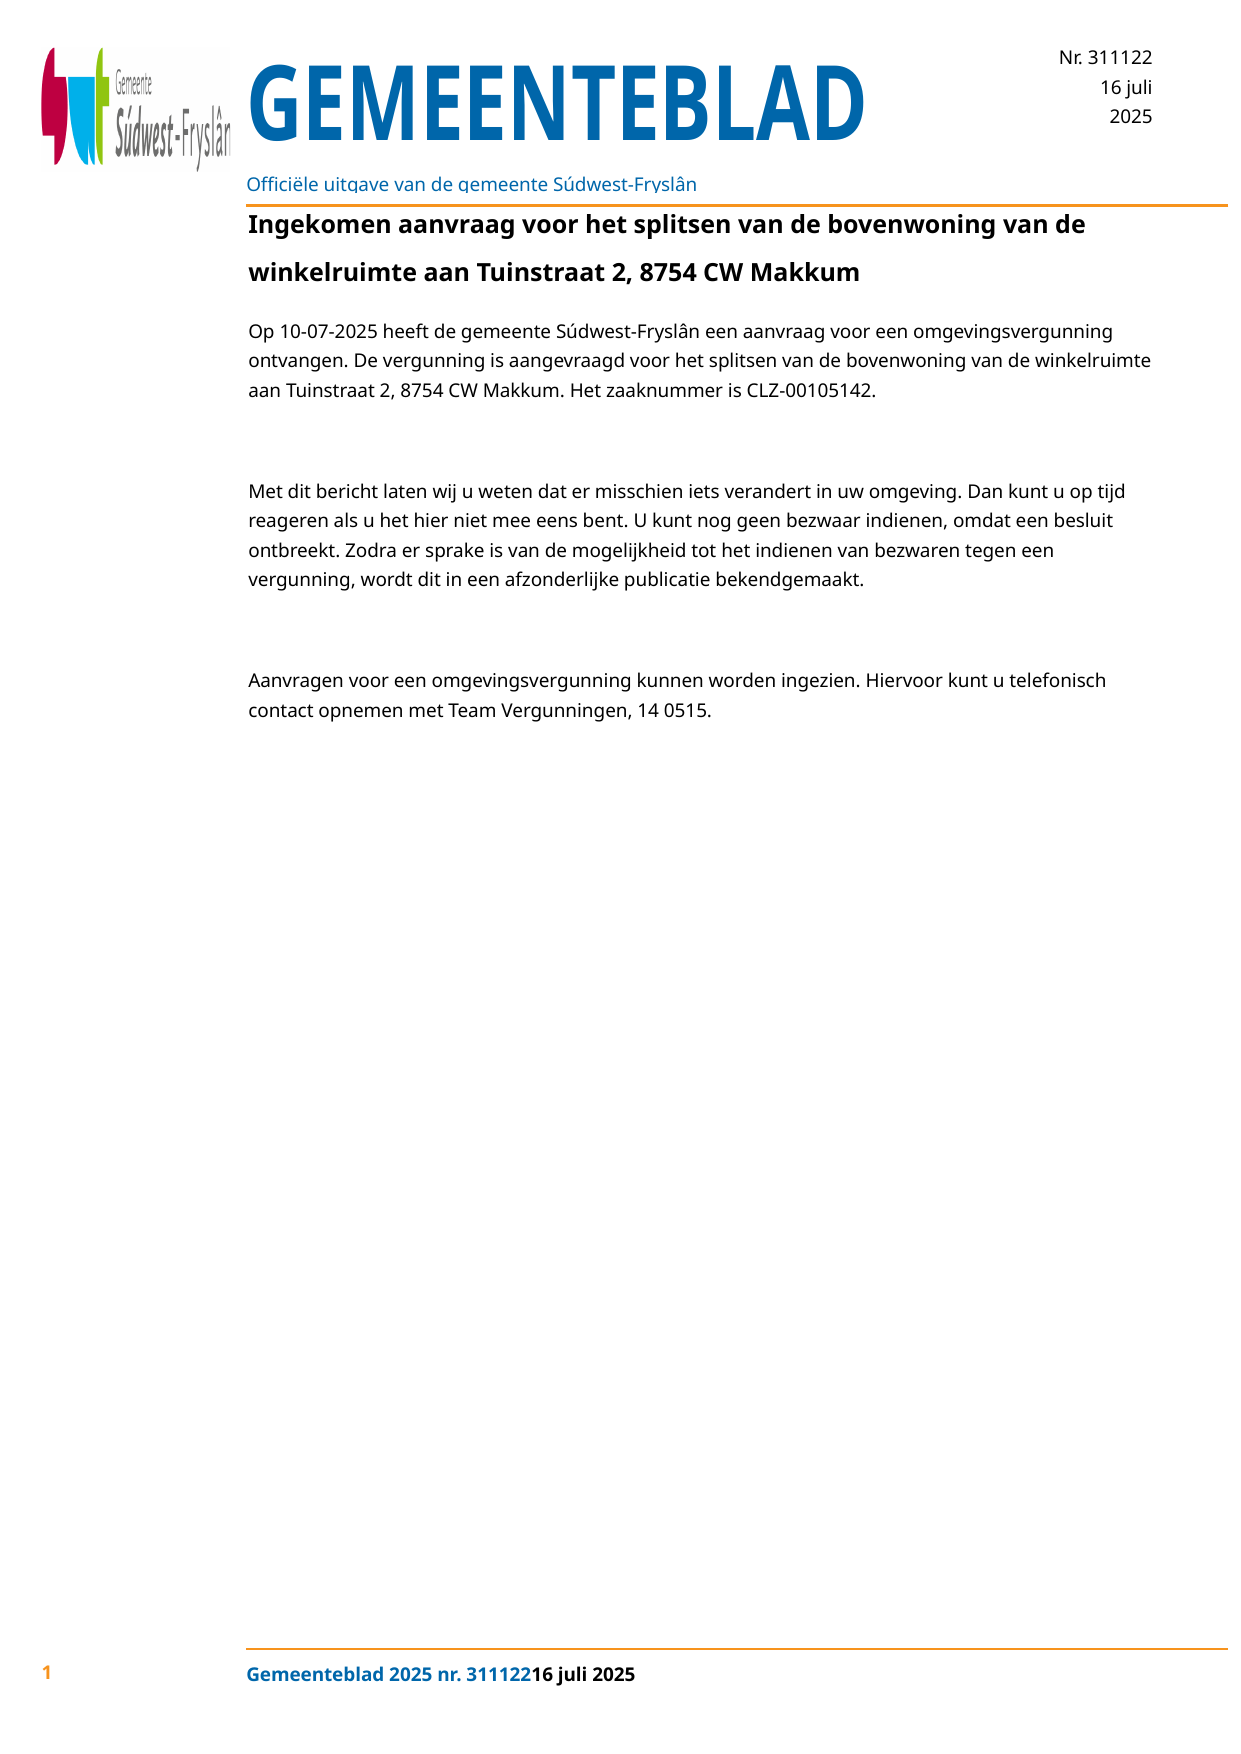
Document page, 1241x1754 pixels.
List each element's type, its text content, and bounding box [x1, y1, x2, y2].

text Op 10-07-2025 heeft de gemeente Súdwest-Fryslân een aanvraag voor een omgevingsvergunning ontvangen. De vergunning is aangevraagd voor het splitsen van de bovenwoning van de winkelruimte aan Tuinstraat 2, 8754 CW Makkum. Het zaaknummer is CLZ-00105142. [248, 318, 1152, 403]
text Aanvragen voor een omgevingsvergunning kunnen worden ingezien. Hiervoor kunt u telefonisch contact opnemen met Team Vergunningen, 14 0515. [248, 667, 1152, 723]
text Met dit bericht laten wij u weten dat er misschien iets verandert in uw omgeving. Dan kunt u op tijd reageren als u het hier niet mee eens bent. U kunt nog geen bezwaar indienen, omdat een besluit ontbreekt. Zodra er sprake is van de mogelijkheid tot het indienen van bezwaren tegen een vergunning, wordt dit in een afzonderlijke publicatie bekendgemaakt. [248, 478, 1152, 592]
text Ingekomen aanvraag voor het splitsen van de bovenwoning van de winkelruimte aan Tuinstraat 2, 8754 CW Makkum [248, 207, 1152, 288]
picture [41, 47, 231, 172]
